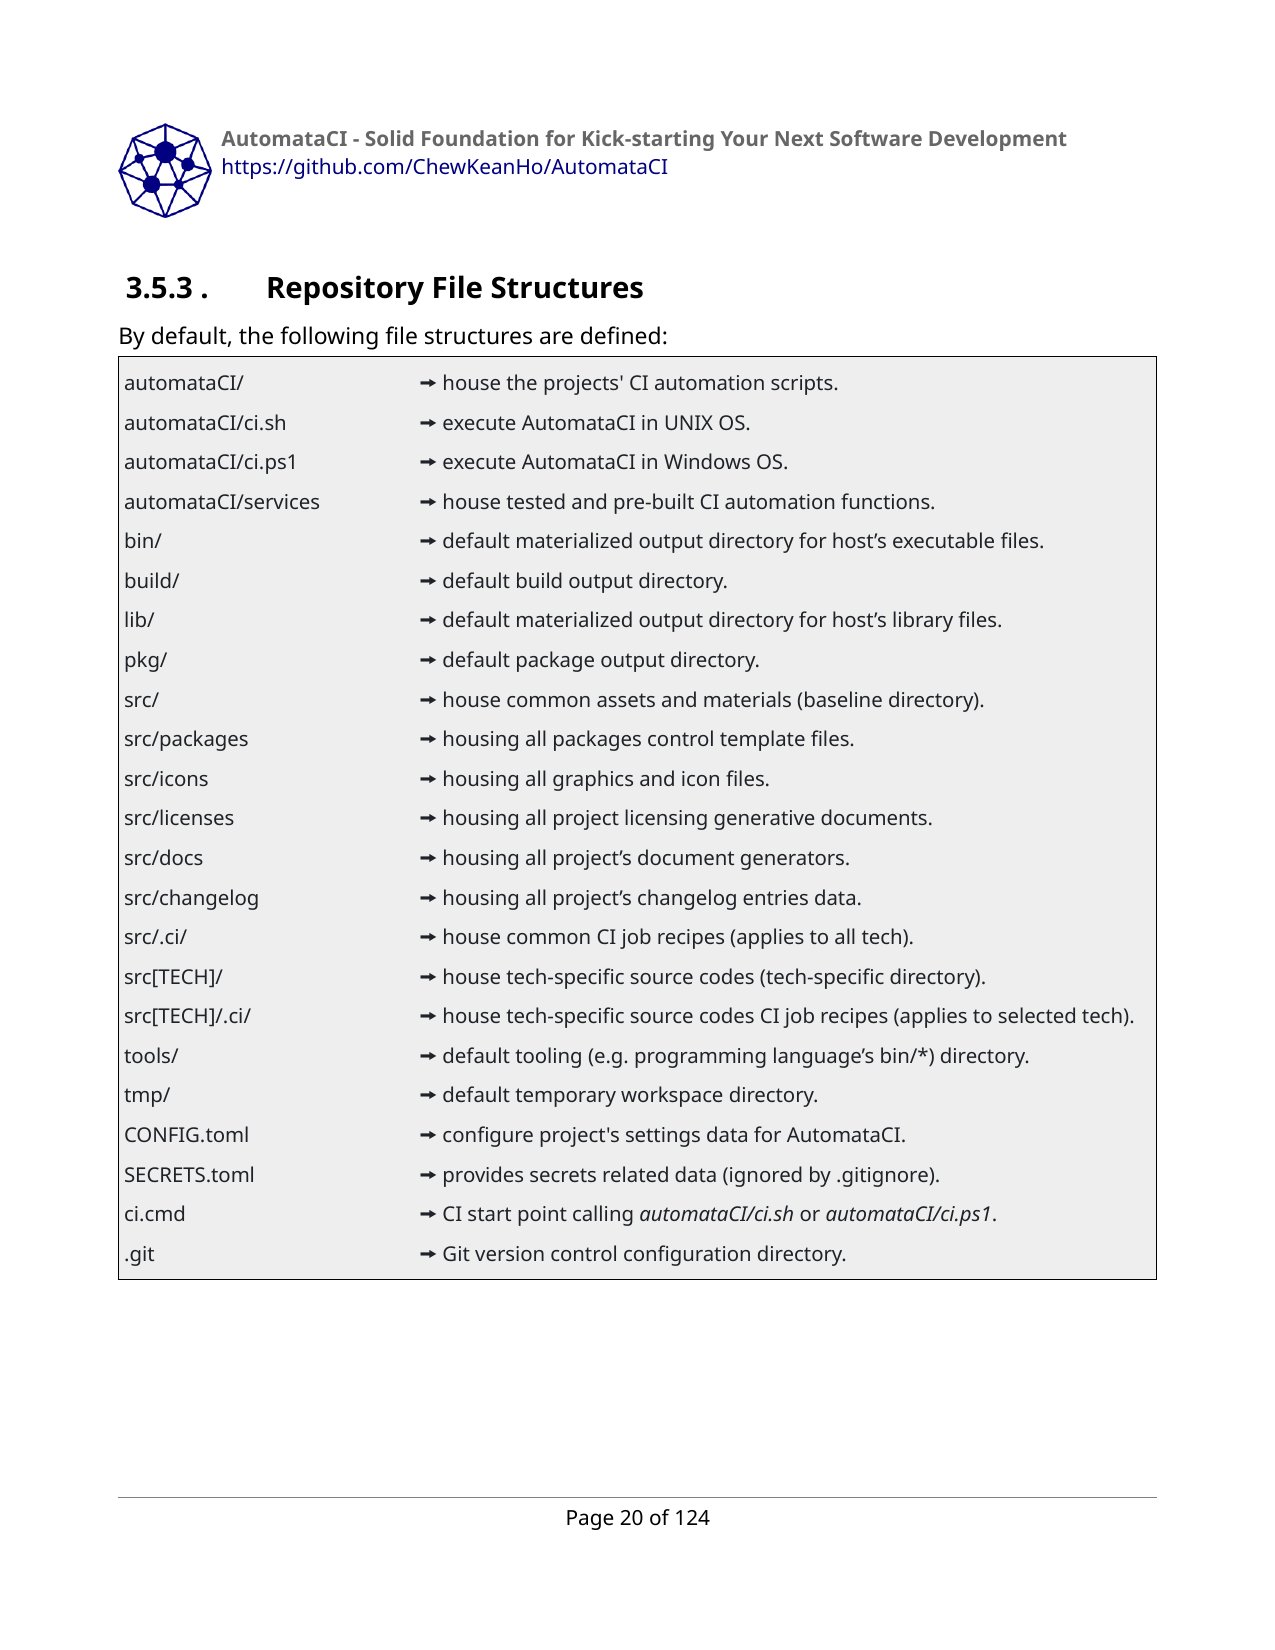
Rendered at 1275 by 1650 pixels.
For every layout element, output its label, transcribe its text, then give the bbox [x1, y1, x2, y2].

text By default, the following file structures are defined: [118, 320, 1157, 351]
table_header automataCI/ 🠚 house the projects' CI automation scripts. automataCI/ci.sh 🠚 execute AutomataCI in UNIX OS. automataCI/ci.ps1 🠚 execute AutomataCI in Windows OS. automataCI/services 🠚 house tested and pre-built CI automation functions. bin/ 🠚 default materialized output directory for host’s executable files. build/ 🠚 default build output directory. lib/ 🠚 default materialized output directory for host’s library files. pkg/ 🠚 default package output directory. src/ 🠚 house common assets and materials (baseline directory). src/packages 🠚 housing all packages control template files. src/icons 🠚 housing all graphics and icon files. src/licenses 🠚 housing all project licensing generative documents. src/docs 🠚 housing all project’s document generators. src/changelog 🠚 housing all project’s changelog entries data. src/.ci/ 🠚 house common CI job recipes (applies to all tech). src[TECH]/ 🠚 house tech-specific source codes (tech-specific directory). src[TECH]/.ci/ 🠚 house tech-specific source codes CI job recipes (applies to selected tech). tools/ 🠚 default tooling (e.g. programming language’s bin/*) directory. tmp/ 🠚 default temporary workspace directory. CONFIG.toml 🠚 configure project's settings data for AutomataCI. SECRETS.toml 🠚 provides secrets related data (ignored by .gitignore). ci.cmd 🠚 CI start point calling automataCI/ci.sh or automataCI/ci.ps1. .git 🠚 Git version control configuration directory. [119, 357, 1156, 1279]
subtitle Repository File Structures [118, 267, 1157, 307]
picture [118, 123, 212, 218]
